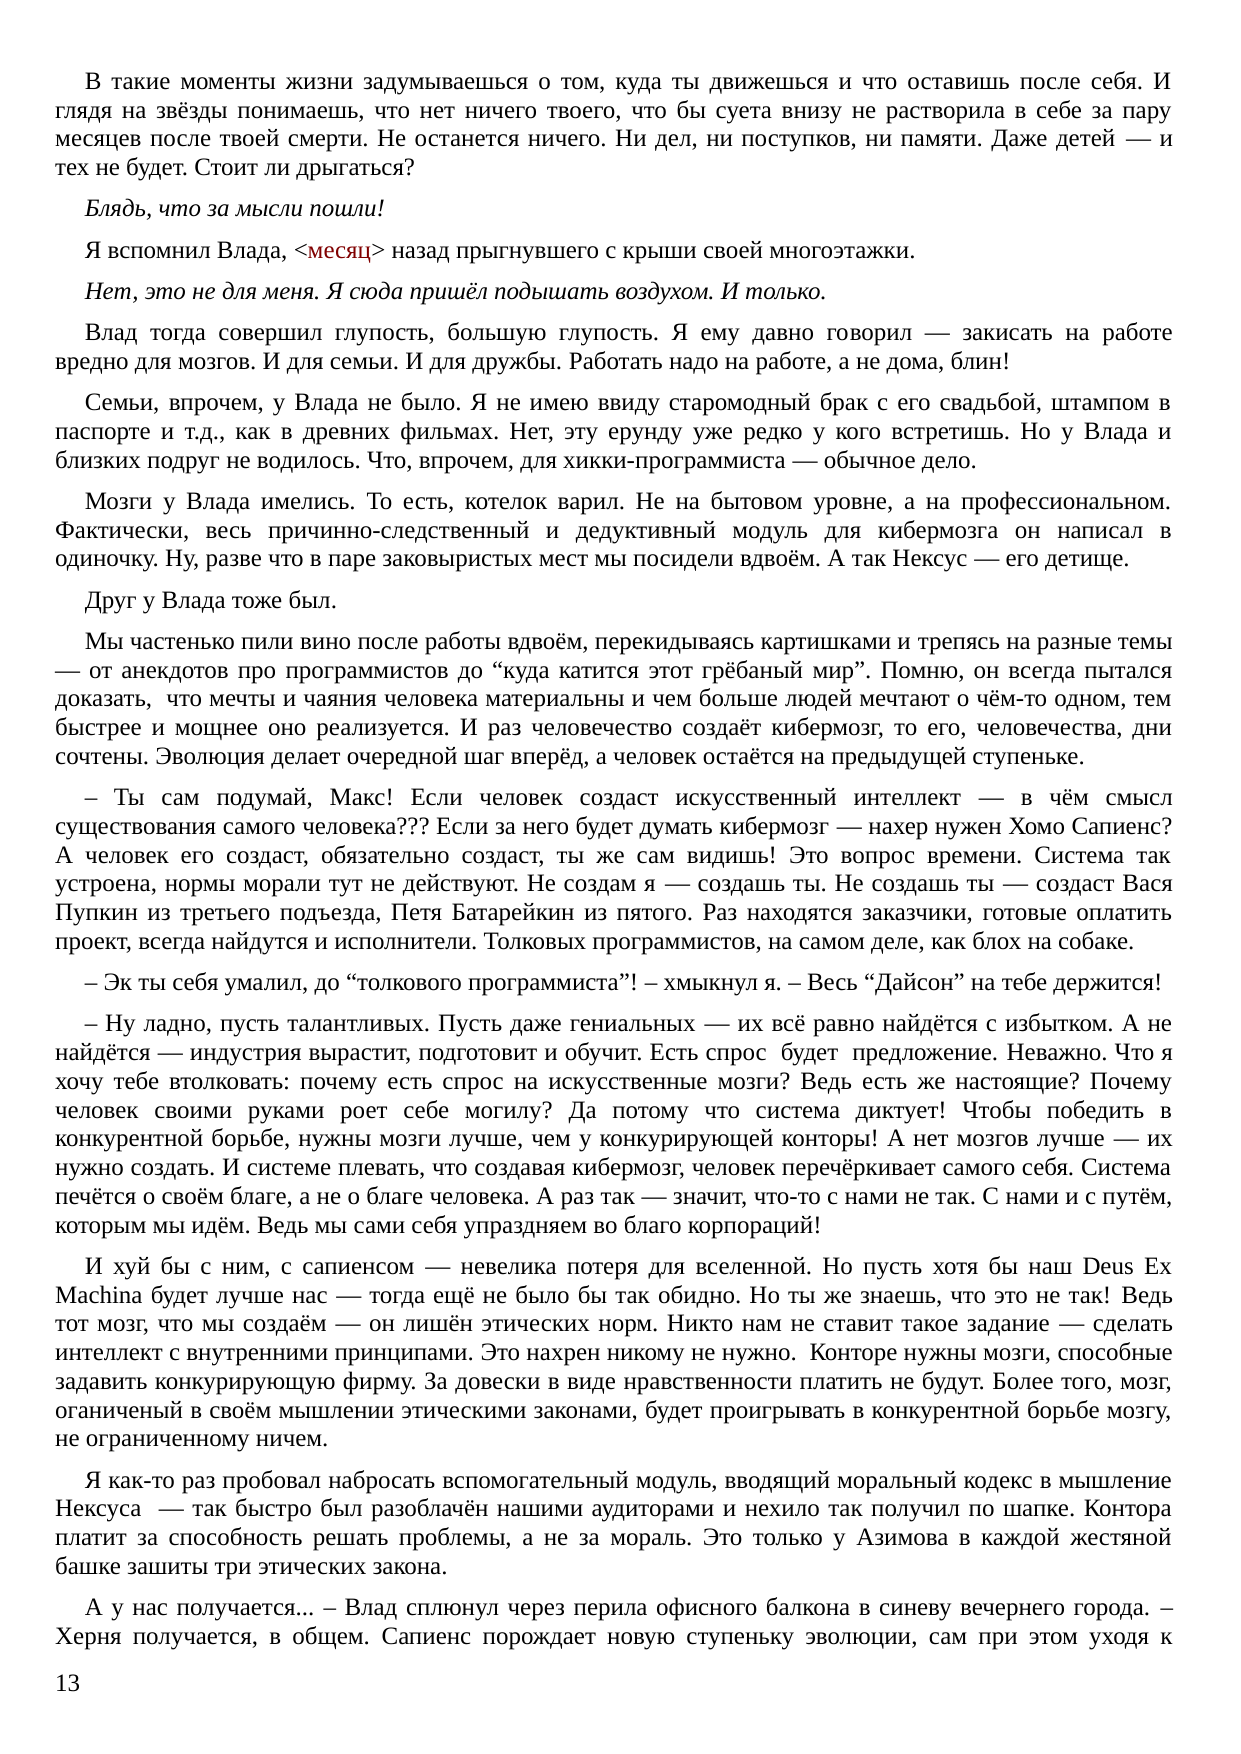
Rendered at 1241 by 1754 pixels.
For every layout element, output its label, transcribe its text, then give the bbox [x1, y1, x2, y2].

text Семьи, впрочем, у Влада не было. Я не имею ввиду старомодный брак с его свадьбой, штампом в паспорте и т.д., как в древних фильмах. Нет, эту ерунду уже редко у кого встретишь. Но у Влада и близких подруг не водилось. Что, впрочем, для хикки-программиста — обычное дело. [55, 387, 1173, 473]
text – Эк ты себя умалил, до “толкового программиста”! – хмыкнул я. – Весь “Дайсон” на тебе держится! [55, 967, 1173, 996]
text Друг у Влада тоже был. [55, 585, 1173, 613]
text Нет, это не для меня. Я сюда пришёл подышать воздухом. И только. [55, 276, 1173, 305]
text – Ну ладно, пусть талантливых. Пусть даже гениальных — их всё равно найдётся с избытком. А не найдётся — индустрия вырастит, подготовит и обучит. Есть спрос будет предложение. Неважно. Что я хочу тебе втолковать: почему есть спрос на искусственные мозги? Ведь есть же настоящие? Почему человек своими руками роет себе могилу? Да потому что система диктует! Чтобы победить в конкурентной борьбе, нужны мозги лучше, чем у конкурирующей конторы! А нет мозгов лучше — их нужно создать. И системе плевать, что создавая кибермозг, человек перечёркивает самого себя. Система печётся о своём благе, а не о благе человека. А раз так — значит, что-то с нами не так. С нами и с путём, которым мы идём. Ведь мы сами себя упраздняем во благо корпораций! [55, 1008, 1173, 1238]
text – Ты сам подумай, Макс! Если человек создаст искусственный интеллект — в чём смысл существования самого человека??? Если за него будет думать кибермозг — нахер нужен Хомо Сапиенс? А человек его создаст, обязательно создаст, ты же сам видишь! Это вопрос времени. Система так устроена, нормы морали тут не действуют. Не создам я — создашь ты. Не создашь ты — создаст Вася Пупкин из третьего подъезда, Петя Батарейкин из пятого. Раз находятся заказчики, готовые оплатить проект, всегда найдутся и исполнители. Толковых программистов, на самом деле, как блох на собаке. [55, 782, 1173, 955]
text Я как-то раз пробовал набросать вспомогательный модуль, вводящий моральный кодекс в мышление Нексуса — так быстро был разоблачён нашими аудиторами и нехило так получил по шапке. Контора платит за способность решать проблемы, а не за мораль. Это только у Азимова в каждой жестяной башке зашиты три этических закона. [55, 1465, 1173, 1580]
text В такие моменты жизни задумываешься о том, куда ты движешься и что оставишь после себя. И глядя на звёзды понимаешь, что нет ничего твоего, что бы суета внизу не растворила в себе за пару месяцев после твоей смерти. Не останется ничего. Ни дел, ни поступков, ни памяти. Даже детей — и тех не будет. Стоит ли дрыгаться? [55, 66, 1173, 181]
text Мы частенько пили вино после работы вдвоём, перекидываясь картишками и трепясь на разные темы — от анекдотов про программистов до “куда катится этот грёбаный мир”. Помню, он всегда пытался доказать, что мечты и чаяния человека материальны и чем больше людей мечтают о чём-то одном, тем быстрее и мощнее оно реализуется. И раз человечество создаёт кибермозг, то его, человечества, дни сочтены. Эволюция делает очередной шаг вперёд, а человек остаётся на предыдущей ступеньке. [55, 626, 1173, 770]
text Влад тогда совершил глупость, большую глупость. Я ему давно говорил — закисать на работе вредно для мозгов. И для семьи. И для дружбы. Работать надо на работе, а не дома, блин! [55, 317, 1173, 375]
text Мозги у Влада имелись. То есть, котелок варил. Не на бытовом уровне, а на профессиональном. Фактически, весь причинно-следственный и дедуктивный модуль для кибермозга он написал в одиночку. Ну, разве что в паре заковыристых мест мы посидели вдвоём. А так Нексус — его детище. [55, 486, 1173, 572]
text Я вспомнил Влада, <месяц> назад прыгнувшего с крыши своей многоэтажки. [55, 235, 1173, 263]
text А у нас получается... – Влад сплюнул через перила офисного балкона в синеву вечернего города. – Херня получается, в общем. Сапиенс порождает новую ступеньку эволюции, сам при этом уходя к [55, 1592, 1173, 1650]
text Блядь, что за мысли пошли! [55, 193, 1173, 222]
text И хуй бы с ним, с сапиенсом — невелика потеря для вселенной. Но пусть хотя бы наш Deus Ex Machina будет лучше нас — тогда ещё не было бы так обидно. Но ты же знаешь, что это не так! Ведь тот мозг, что мы создаём — он лишён этических норм. Никто нам не ставит такое задание — сделать интеллект с внутренними принципами. Это нахрен никому не нужно. Конторе нужны мозги, способные задавить конкурирующую фирму. За довески в виде нравственности платить не будут. Более того, мозг, оганиченый в своём мышлении этическими законами, будет проигрывать в конкурентной борьбе мозгу, не ограниченному ничем. [55, 1251, 1173, 1452]
